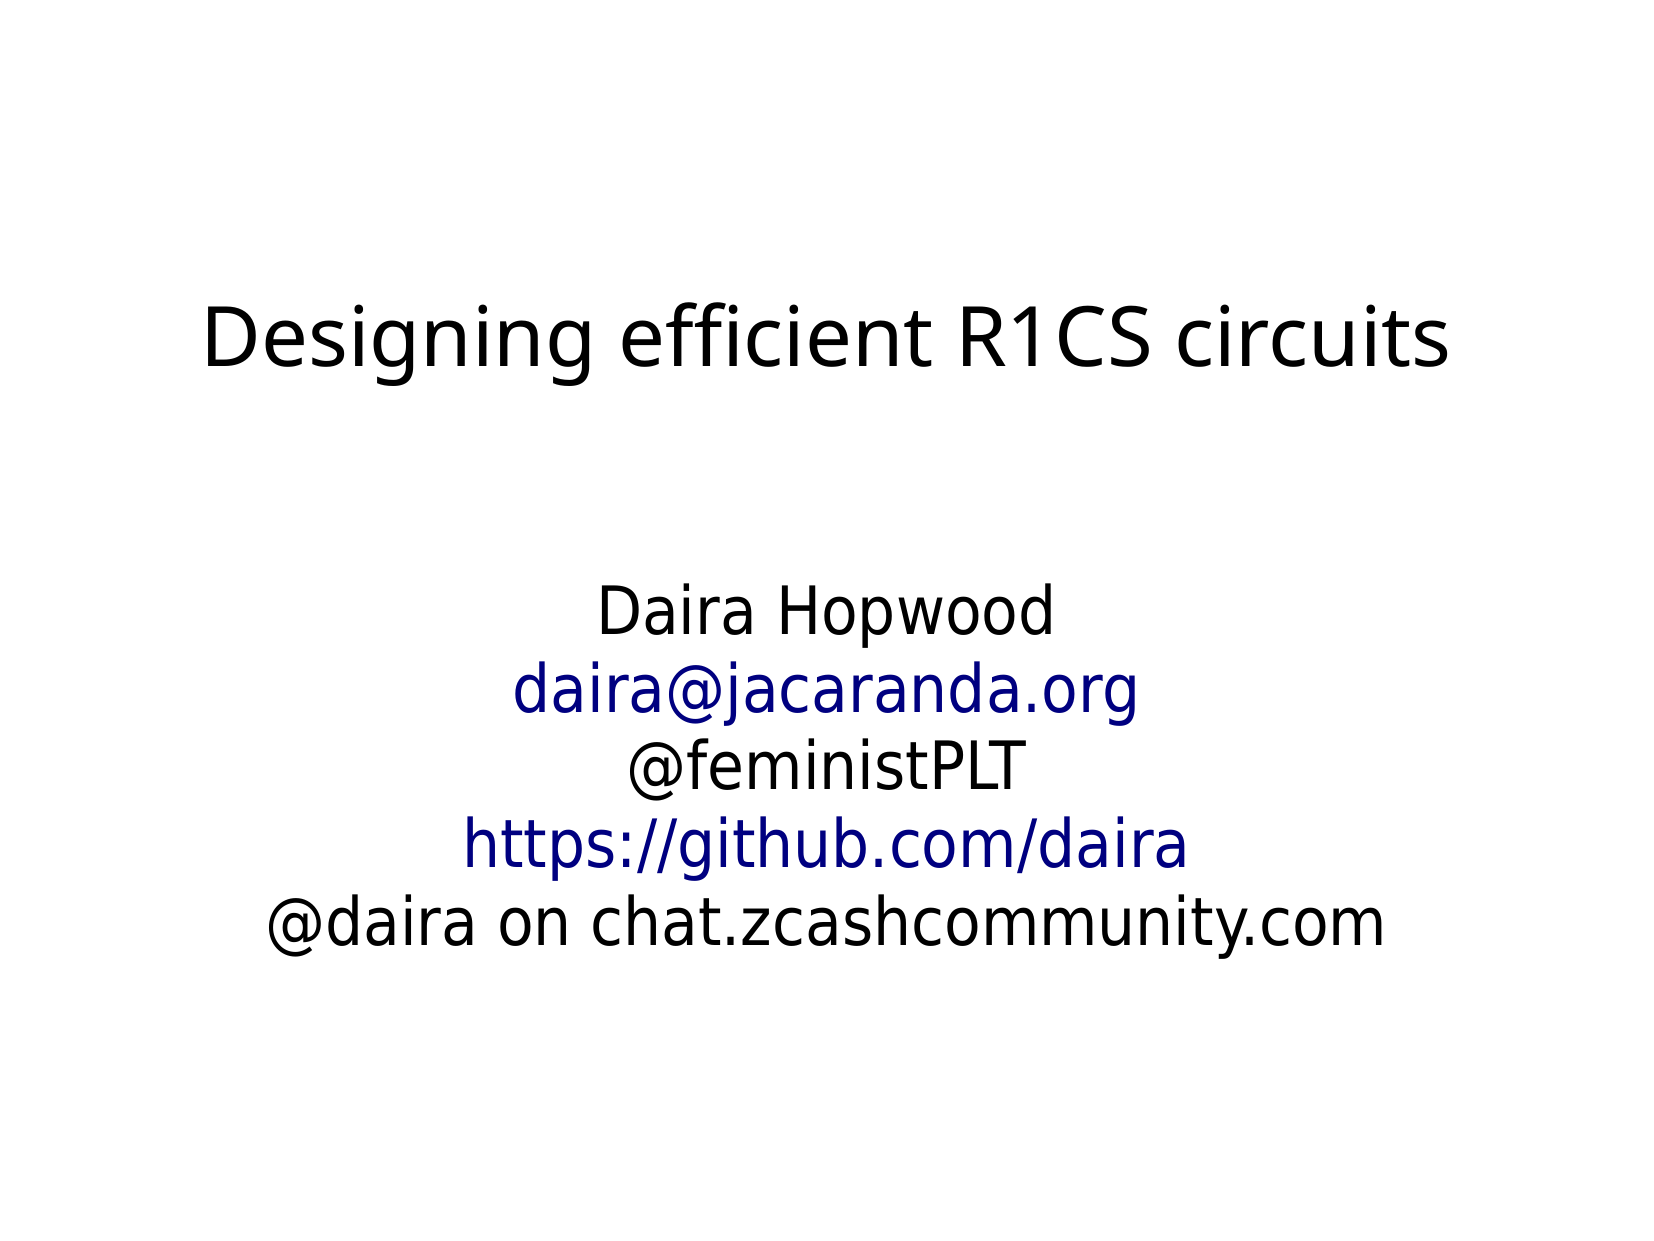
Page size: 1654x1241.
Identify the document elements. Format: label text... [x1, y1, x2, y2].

subtitle Designing efficient R1CS circuits Daira Hopwood daira@jacaranda.org @feministPLT https://github.com/daira @daira on chat.zcashcommunity.com [82, 259, 1571, 980]
